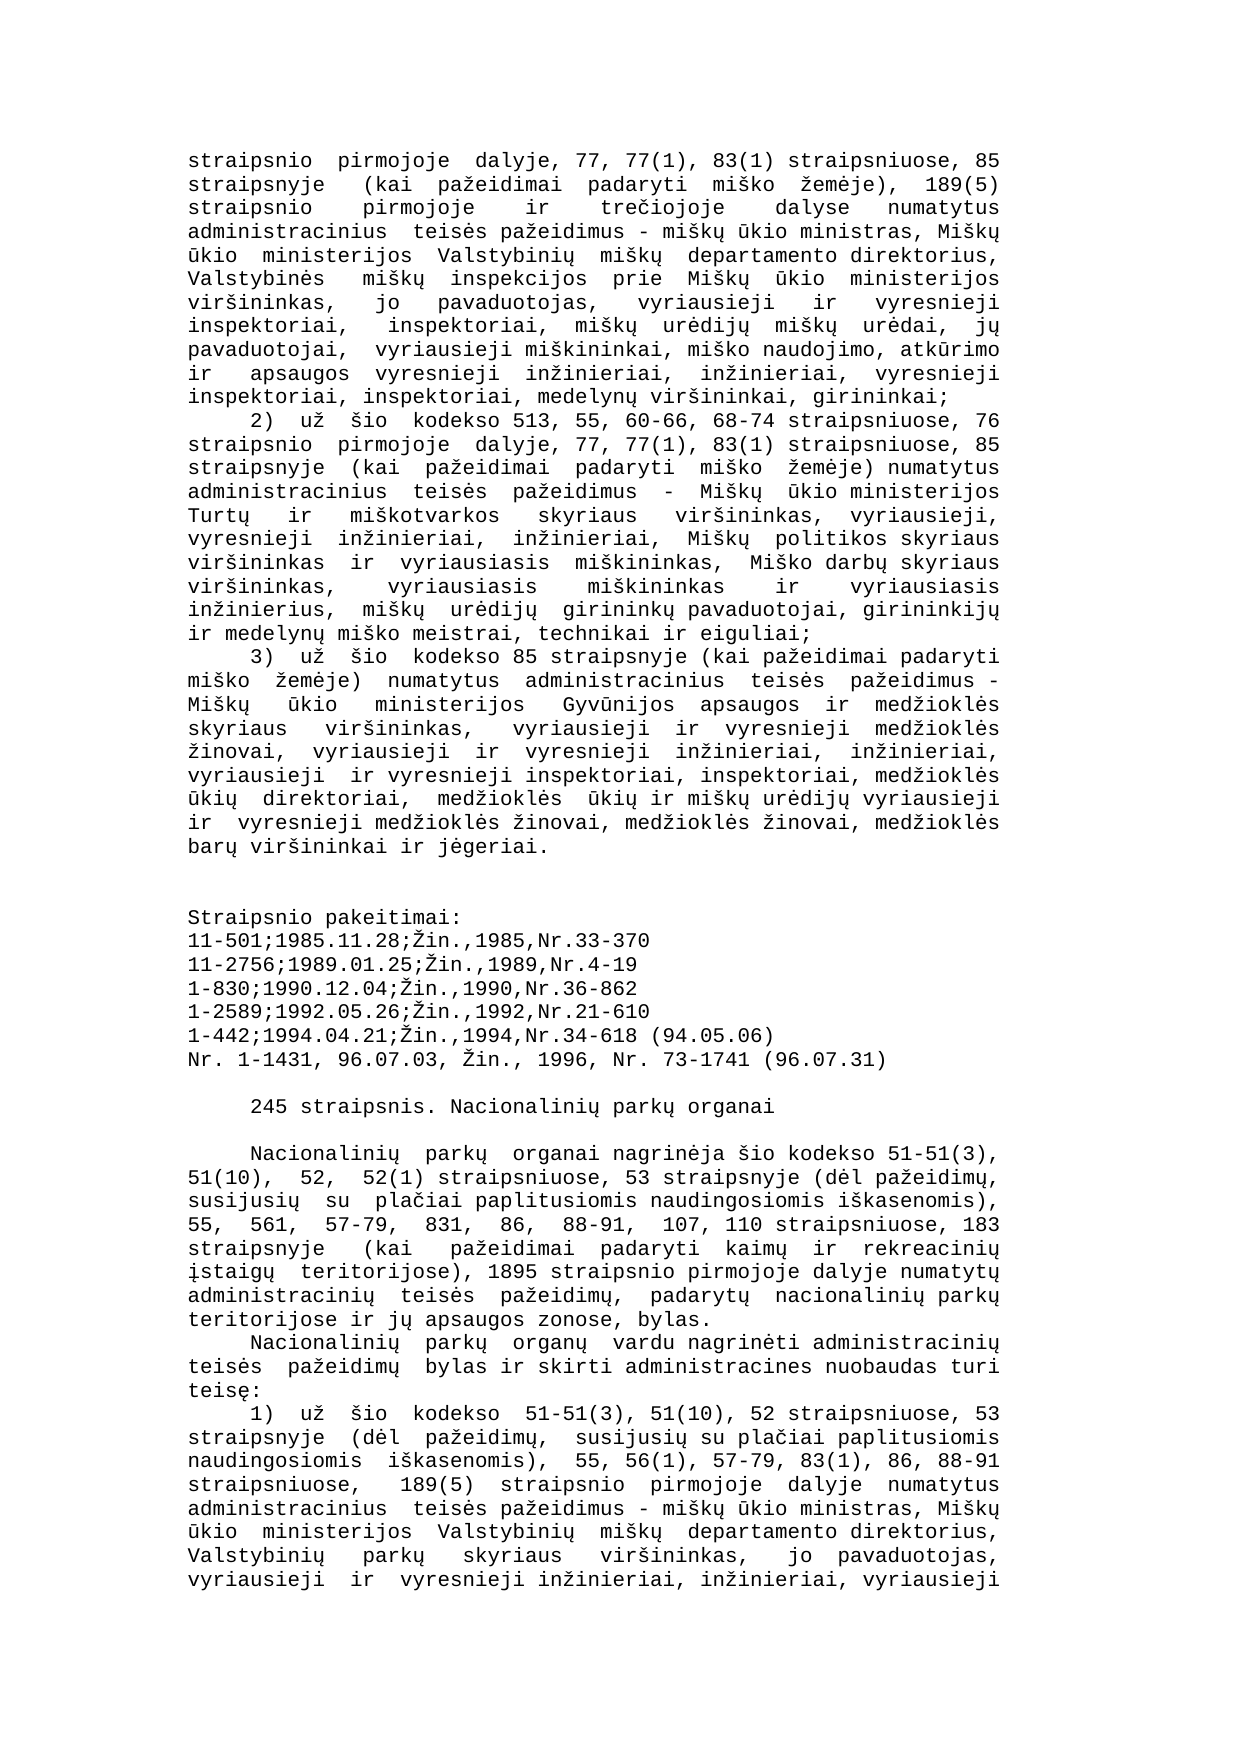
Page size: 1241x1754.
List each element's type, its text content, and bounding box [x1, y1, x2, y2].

text 51(10), 52, 52(1) straipsniuose, 53 straipsnyje (dėl pažeidimų, [187, 1167, 1053, 1190]
text administracinius teisės pažeidimus - miškų ūkio ministras, Miškų [187, 221, 1053, 244]
text 1) už šio kodekso 51-51(3), 51(10), 52 straipsniuose, 53 [187, 1403, 1053, 1427]
text ir medelynų miško meistrai, technikai ir eiguliai; [187, 623, 1053, 647]
text ir apsaugos vyresnieji inžinieriai, inžinieriai, vyresnieji [187, 363, 1053, 386]
text Straipsnio pakeitimai: [187, 907, 1053, 930]
text susijusių su plačiai paplitusiomis naudingosiomis iškasenomis), [187, 1190, 1053, 1214]
text straipsnyje (dėl pažeidimų, susijusių su plačiai paplitusiomis [187, 1427, 1053, 1451]
text Nacionalinių parkų organai nagrinėja šio kodekso 51-51(3), [187, 1143, 1053, 1167]
text barų viršininkai ir jėgeriai. [187, 836, 1053, 859]
text Valstybinių parkų skyriaus viršininkas, jo pavaduotojas, [187, 1545, 1053, 1569]
text Miškų ūkio ministerijos Gyvūnijos apsaugos ir medžioklės [187, 694, 1053, 717]
text 245 straipsnis. Nacionalinių parkų organai [187, 1096, 1053, 1119]
text vyresnieji inžinieriai, inžinieriai, Miškų politikos skyriaus [187, 528, 1053, 552]
text viršininkas, jo pavaduotojas, vyriausieji ir vyresnieji [187, 292, 1053, 316]
text administracinius teisės pažeidimus - Miškų ūkio ministerijos [187, 481, 1053, 505]
text 2) už šio kodekso 513, 55, 60-66, 68-74 straipsniuose, 76 [187, 410, 1053, 434]
text pavaduotojai, vyriausieji miškininkai, miško naudojimo, atkūrimo [187, 339, 1053, 363]
text straipsnio pirmojoje dalyje, 77, 77(1), 83(1) straipsniuose, 85 [187, 150, 1053, 174]
text 11-2756;1989.01.25;Žin.,1989,Nr.4-19 [187, 954, 1053, 978]
text vyriausieji ir vyresnieji inžinieriai, inžinieriai, vyriausieji [187, 1569, 1053, 1592]
text inspektoriai, inspektoriai, miškų urėdijų miškų urėdai, jų [187, 316, 1053, 339]
text viršininkas ir vyriausiasis miškininkas, Miško darbų skyriaus [187, 552, 1053, 576]
text vyriausieji ir vyresnieji inspektoriai, inspektoriai, medžioklės [187, 765, 1053, 788]
text ūkių direktoriai, medžioklės ūkių ir miškų urėdijų vyriausieji [187, 788, 1053, 812]
text naudingosiomis iškasenomis), 55, 56(1), 57-79, 83(1), 86, 88-91 [187, 1451, 1053, 1474]
text 1-442;1994.04.21;Žin.,1994,Nr.34-618 (94.05.06) [187, 1025, 1053, 1048]
text miško žemėje) numatytus administracinius teisės pažeidimus - [187, 670, 1053, 694]
text 3) už šio kodekso 85 straipsnyje (kai pažeidimai padaryti [187, 647, 1053, 670]
text 11-501;1985.11.28;Žin.,1985,Nr.33-370 [187, 930, 1053, 954]
text teisės pažeidimų bylas ir skirti administracines nuobaudas turi [187, 1356, 1053, 1379]
text skyriaus viršininkas, vyriausieji ir vyresnieji medžioklės [187, 717, 1053, 741]
text 55, 561, 57-79, 831, 86, 88-91, 107, 110 straipsniuose, 183 [187, 1214, 1053, 1238]
text straipsniuose, 189(5) straipsnio pirmojoje dalyje numatytus [187, 1474, 1053, 1498]
text ūkio ministerijos Valstybinių miškų departamento direktorius, [187, 244, 1053, 268]
text įstaigų teritorijose), 1895 straipsnio pirmojoje dalyje numatytų [187, 1261, 1053, 1285]
text straipsnyje (kai pažeidimai padaryti miško žemėje), 189(5) [187, 174, 1053, 197]
text straipsnyje (kai pažeidimai padaryti kaimų ir rekreacinių [187, 1238, 1053, 1261]
text 1-2589;1992.05.26;Žin.,1992,Nr.21-610 [187, 1001, 1053, 1025]
text Turtų ir miškotvarkos skyriaus viršininkas, vyriausieji, [187, 505, 1053, 528]
text straipsnio pirmojoje ir trečiojoje dalyse numatytus [187, 197, 1053, 221]
text ir vyresnieji medžioklės žinovai, medžioklės žinovai, medžioklės [187, 812, 1053, 836]
text administracinių teisės pažeidimų, padarytų nacionalinių parkų [187, 1285, 1053, 1309]
text Valstybinės miškų inspekcijos prie Miškų ūkio ministerijos [187, 268, 1053, 292]
text inžinierius, miškų urėdijų girininkų pavaduotojai, girininkijų [187, 599, 1053, 623]
text Nacionalinių parkų organų vardu nagrinėti administracinių [187, 1332, 1053, 1356]
text teritorijose ir jų apsaugos zonose, bylas. [187, 1309, 1053, 1332]
text žinovai, vyriausieji ir vyresnieji inžinieriai, inžinieriai, [187, 741, 1053, 765]
text Nr. 1-1431, 96.07.03, Žin., 1996, Nr. 73-1741 (96.07.31) [187, 1048, 1053, 1072]
text ūkio ministerijos Valstybinių miškų departamento direktorius, [187, 1521, 1053, 1545]
text straipsnyje (kai pažeidimai padaryti miško žemėje) numatytus [187, 457, 1053, 481]
text 1-830;1990.12.04;Žin.,1990,Nr.36-862 [187, 978, 1053, 1001]
text straipsnio pirmojoje dalyje, 77, 77(1), 83(1) straipsniuose, 85 [187, 434, 1053, 457]
text teisę: [187, 1379, 1053, 1403]
text viršininkas, vyriausiasis miškininkas ir vyriausiasis [187, 576, 1053, 599]
text inspektoriai, inspektoriai, medelynų viršininkai, girininkai; [187, 386, 1053, 410]
text administracinius teisės pažeidimus - miškų ūkio ministras, Miškų [187, 1498, 1053, 1521]
